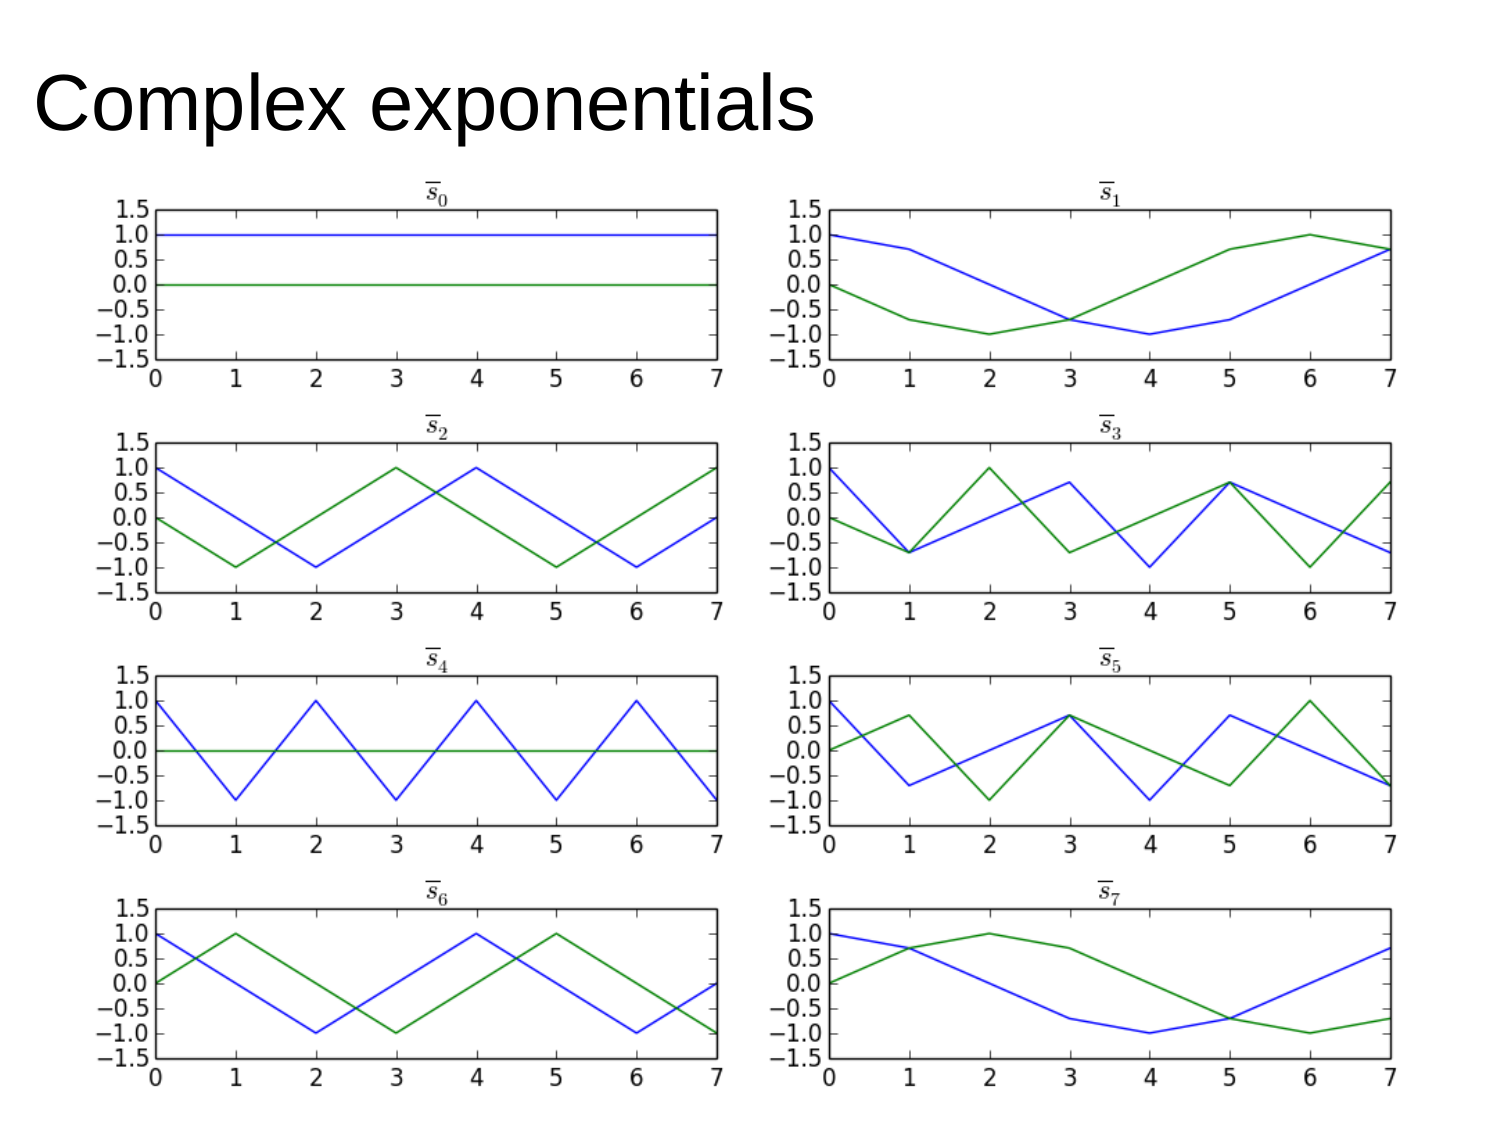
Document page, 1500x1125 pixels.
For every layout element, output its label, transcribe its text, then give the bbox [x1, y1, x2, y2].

picture [57, 150, 1439, 1125]
title Complex exponentials [33, 9, 1384, 197]
